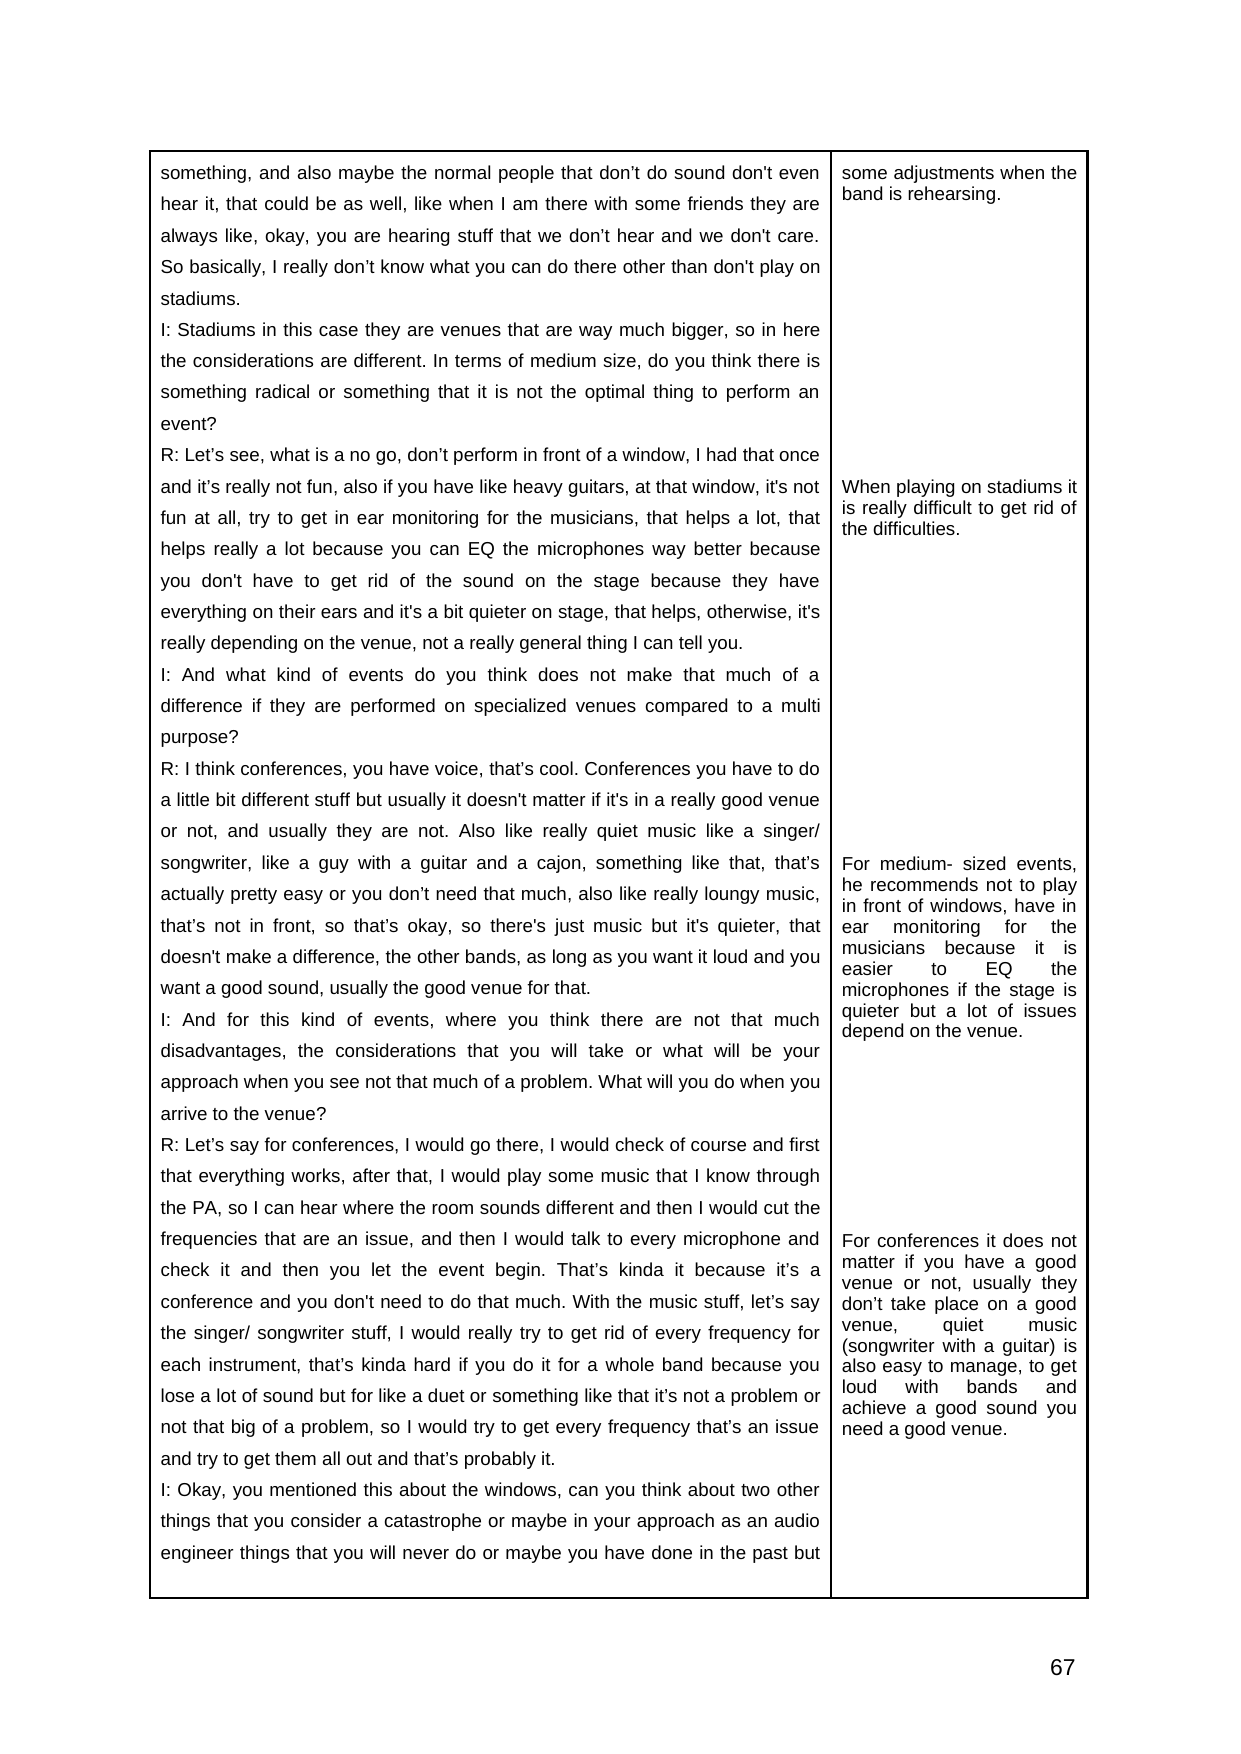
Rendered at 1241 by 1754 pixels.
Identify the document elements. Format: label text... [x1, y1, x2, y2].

table_header some adjustments when the band is rehearsing. When playing on stadiums it is really difficult to get rid of the difficulties. For medium- sized events, he recommends not to play in front of windows, have in ear monitoring for the musicians because it is easier to EQ the microphones if the stage is quieter but a lot of issues depend on the venue. For conferences it does not matter if you have a good venue or not, usually they don’t take place on a good venue, quiet music (songwriter with a guitar) is also easy to manage, to get loud with bands and achieve a good sound you need a good venue. [832, 152, 1086, 1597]
table_header something, and also maybe the normal people that don’t do sound don't even hear it, that could be as well, like when I am there with some friends they are always like, okay, you are hearing stuff that we don’t hear and we don't care. So basically, I really don’t know what you can do there other than don't play on stadiums. I: Stadiums in this case they are venues that are way much bigger, so in here the considerations are different. In terms of medium size, do you think there is something radical or something that it is not the optimal thing to perform an event? R: Let’s see, what is a no go, don’t perform in front of a window, I had that once and it’s really not fun, also if you have like heavy guitars, at that window, it's not fun at all, try to get in ear monitoring for the musicians, that helps a lot, that helps really a lot because you can EQ the microphones way better because you don't have to get rid of the sound on the stage because they have everything on their ears and it's a bit quieter on stage, that helps, otherwise, it's really depending on the venue, not a really general thing I can tell you. I: And what kind of events do you think does not make that much of a difference if they are performed on specialized venues compared to a multi purpose? R: I think conferences, you have voice, that’s cool. Conferences you have to do a little bit different stuff but usually it doesn't matter if it's in a really good venue or not, and usually they are not. Also like really quiet music like a singer/ songwriter, like a guy with a guitar and a cajon, something like that, that’s actually pretty easy or you don’t need that much, also like really loungy music, that’s not in front, so that’s okay, so there's just music but it's quieter, that doesn't make a difference, the other bands, as long as you want it loud and you want a good sound, usually the good venue for that. I: And for this kind of events, where you think there are not that much disadvantages, the considerations that you will take or what will be your approach when you see not that much of a problem. What will you do when you arrive to the venue? R: Let’s say for conferences, I would go there, I would check of course and first that everything works, after that, I would play some music that I know through the PA, so I can hear where the room sounds different and then I would cut the frequencies that are an issue, and then I would talk to every microphone and check it and then you let the event begin. That’s kinda it because it’s a conference and you don't need to do that much. With the music stuff, let’s say the singer/ songwriter stuff, I would really try to get rid of every frequency for each instrument, that’s kinda hard if you do it for a whole band because you lose a lot of sound but for like a duet or something like that it’s not a problem or not that big of a problem, so I would try to get every frequency that’s an issue and try to get them all out and that’s probably it. I: Okay, you mentioned this about the windows, can you think about two other things that you consider a catastrophe or maybe in your approach as an audio engineer things that you will never do or maybe you have done in the past but [151, 152, 830, 1597]
